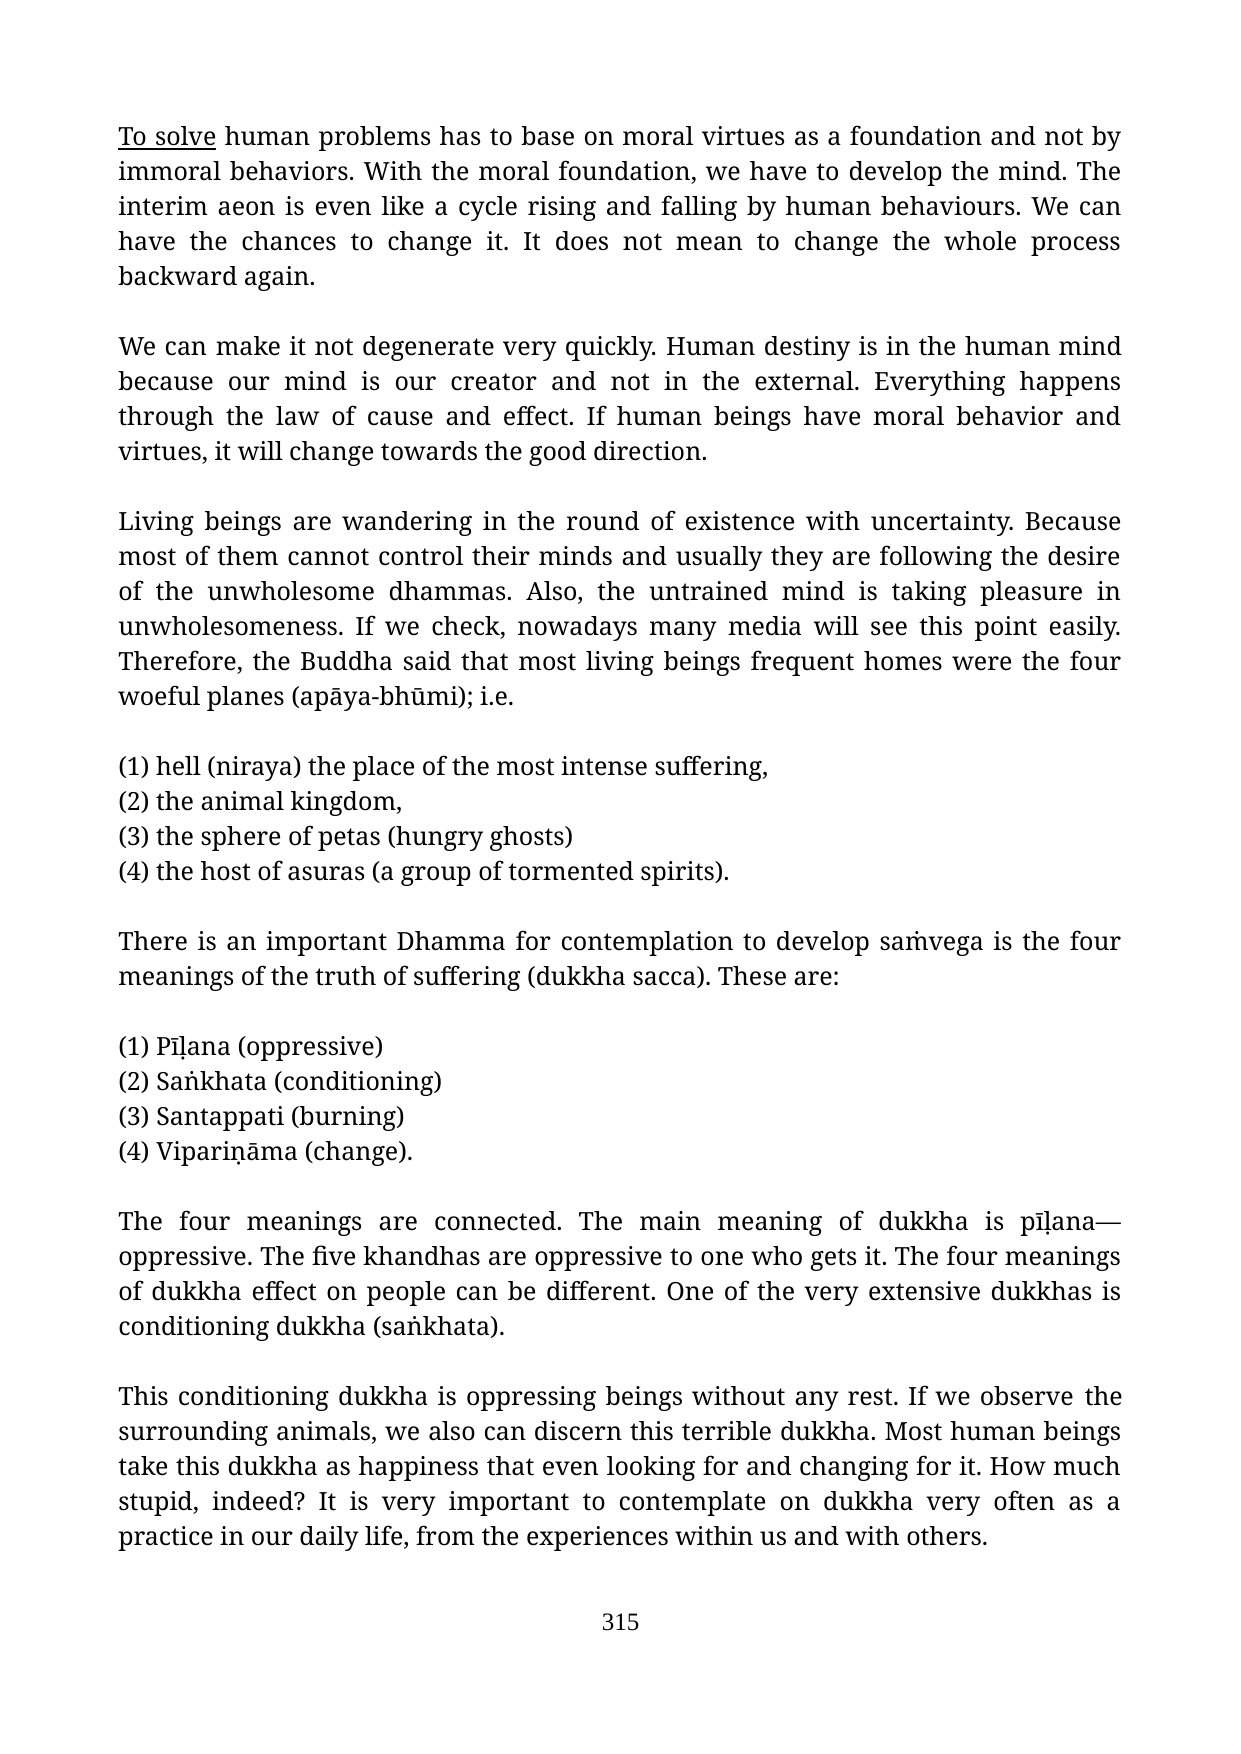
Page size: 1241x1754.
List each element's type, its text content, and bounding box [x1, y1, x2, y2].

text To solve human problems has to base on moral virtues as a foundation and not by immoral behaviors. With the moral foundation, we have to develop the mind. The interim aeon is even like a cycle rising and falling by human behaviours. We can have the chances to change it. It does not mean to change the whole process backward again. We can make it not degenerate very quickly. Human destiny is in the human mind because our mind is our creator and not in the external. Everything happens through the law of cause and effect. If human beings have moral behavior and virtues, it will change towards the good direction. Living beings are wandering in the round of existence with uncertainty. Because most of them cannot control their minds and usually they are following the desire of the unwholesome dhammas. Also, the untrained mind is taking pleasure in unwholesomeness. If we check, nowadays many media will see this point easily. Therefore, the Buddha said that most living beings frequent homes were the four woeful planes (apāya‐bhūmi); i.e. (1) hell (niraya) the place of the most intense suffering, (2) the animal kingdom, (3) the sphere of petas (hungry ghosts) (4) the host of asuras (a group of tormented spirits). There is an important Dhamma for contemplation to develop saṁvega is the four meanings of the truth of suffering (dukkha sacca). These are: (1) Pīḷana (oppressive) (2) Saṅkhata (conditioning) (3) Santappati (burning) (4) Vipariṇāma (change). The four meanings are connected. The main meaning of dukkha is pīḷana—oppressive. The five khandhas are oppressive to one who gets it. The four meanings of dukkha effect on people can be different. One of the very extensive dukkhas is conditioning dukkha (saṅkhata). This conditioning dukkha is oppressing beings without any rest. If we observe the surrounding animals, we also can discern this terrible dukkha. Most human beings take this dukkha as happiness that even looking for and changing for it. How much stupid, indeed? It is very important to contemplate on dukkha very often as a practice in our daily life, from the experiences within us and with others. [118, 118, 1122, 1553]
